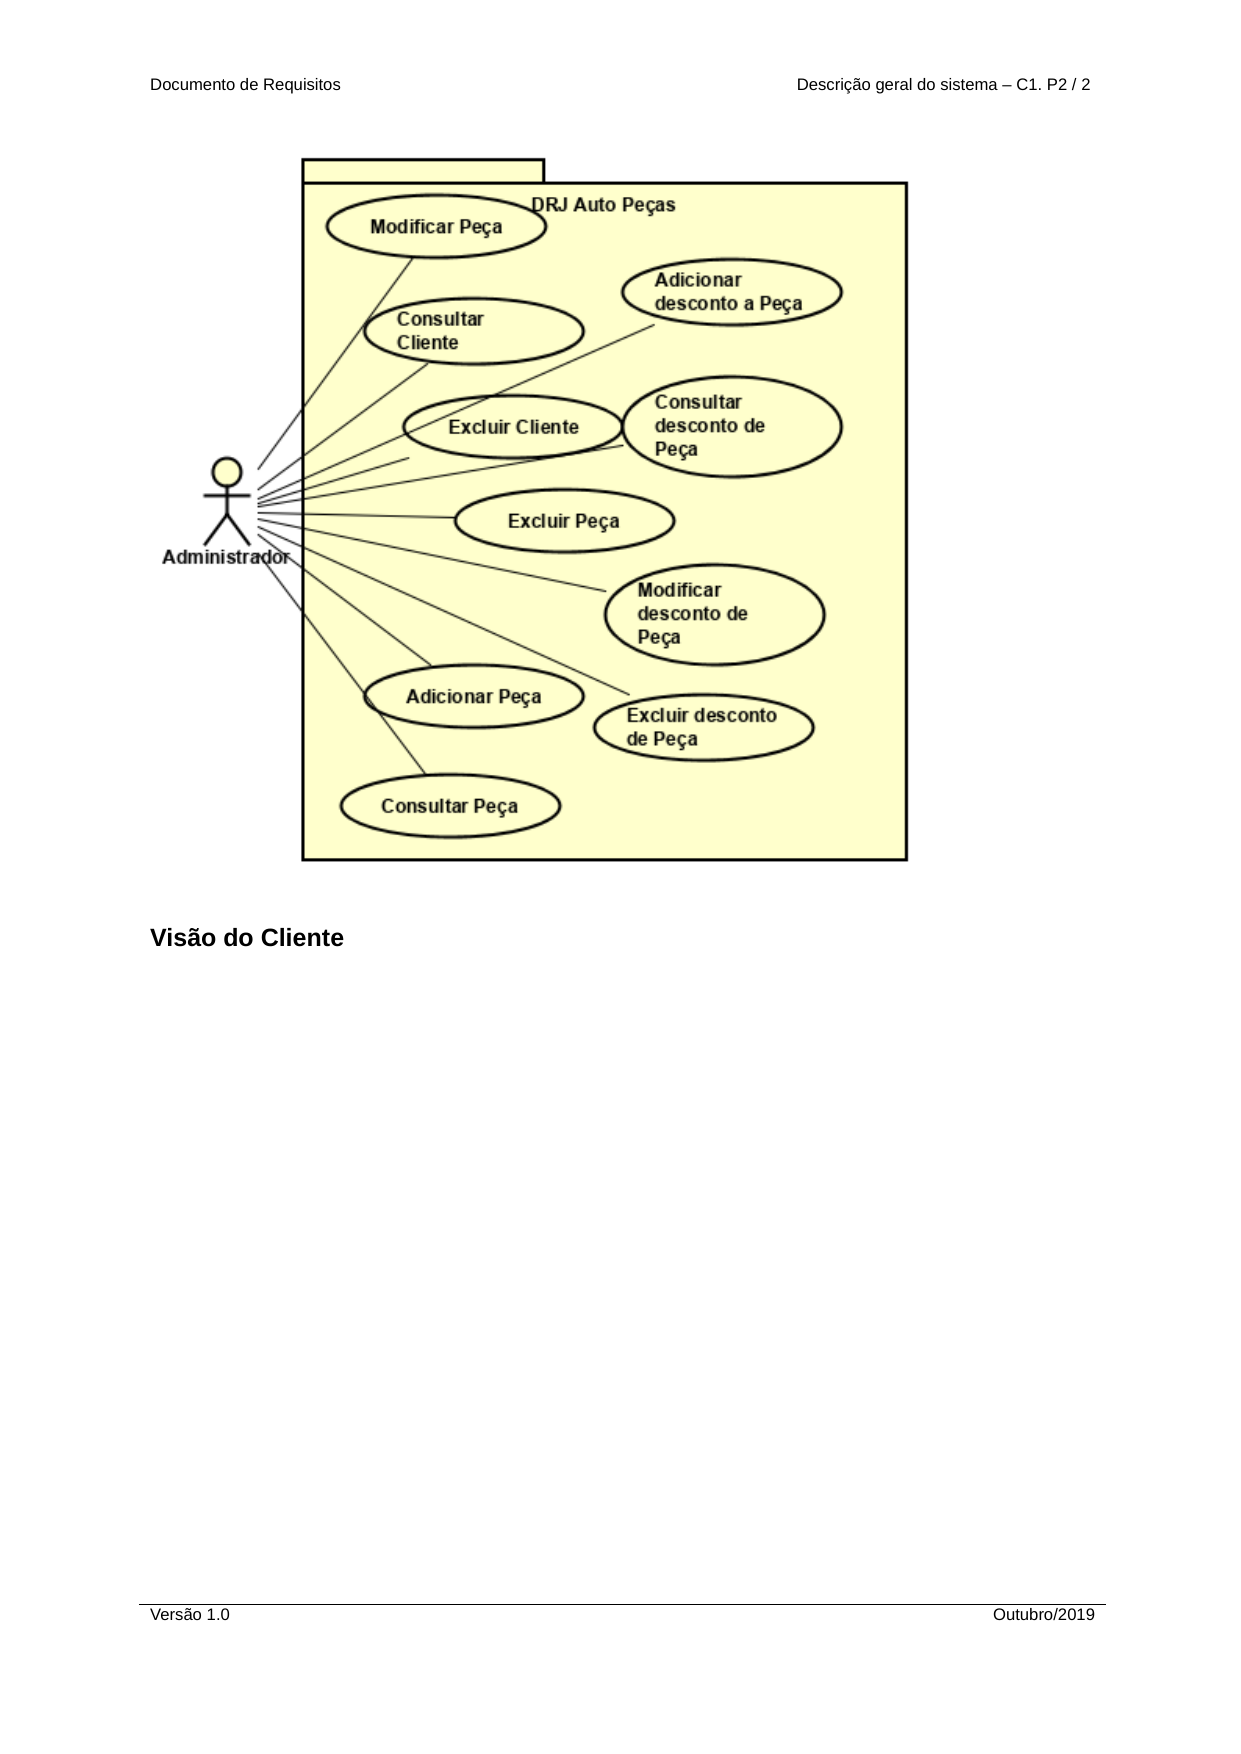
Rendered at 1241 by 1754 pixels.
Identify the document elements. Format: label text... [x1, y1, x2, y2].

subtitle Visão do Cliente [150, 923, 1090, 952]
